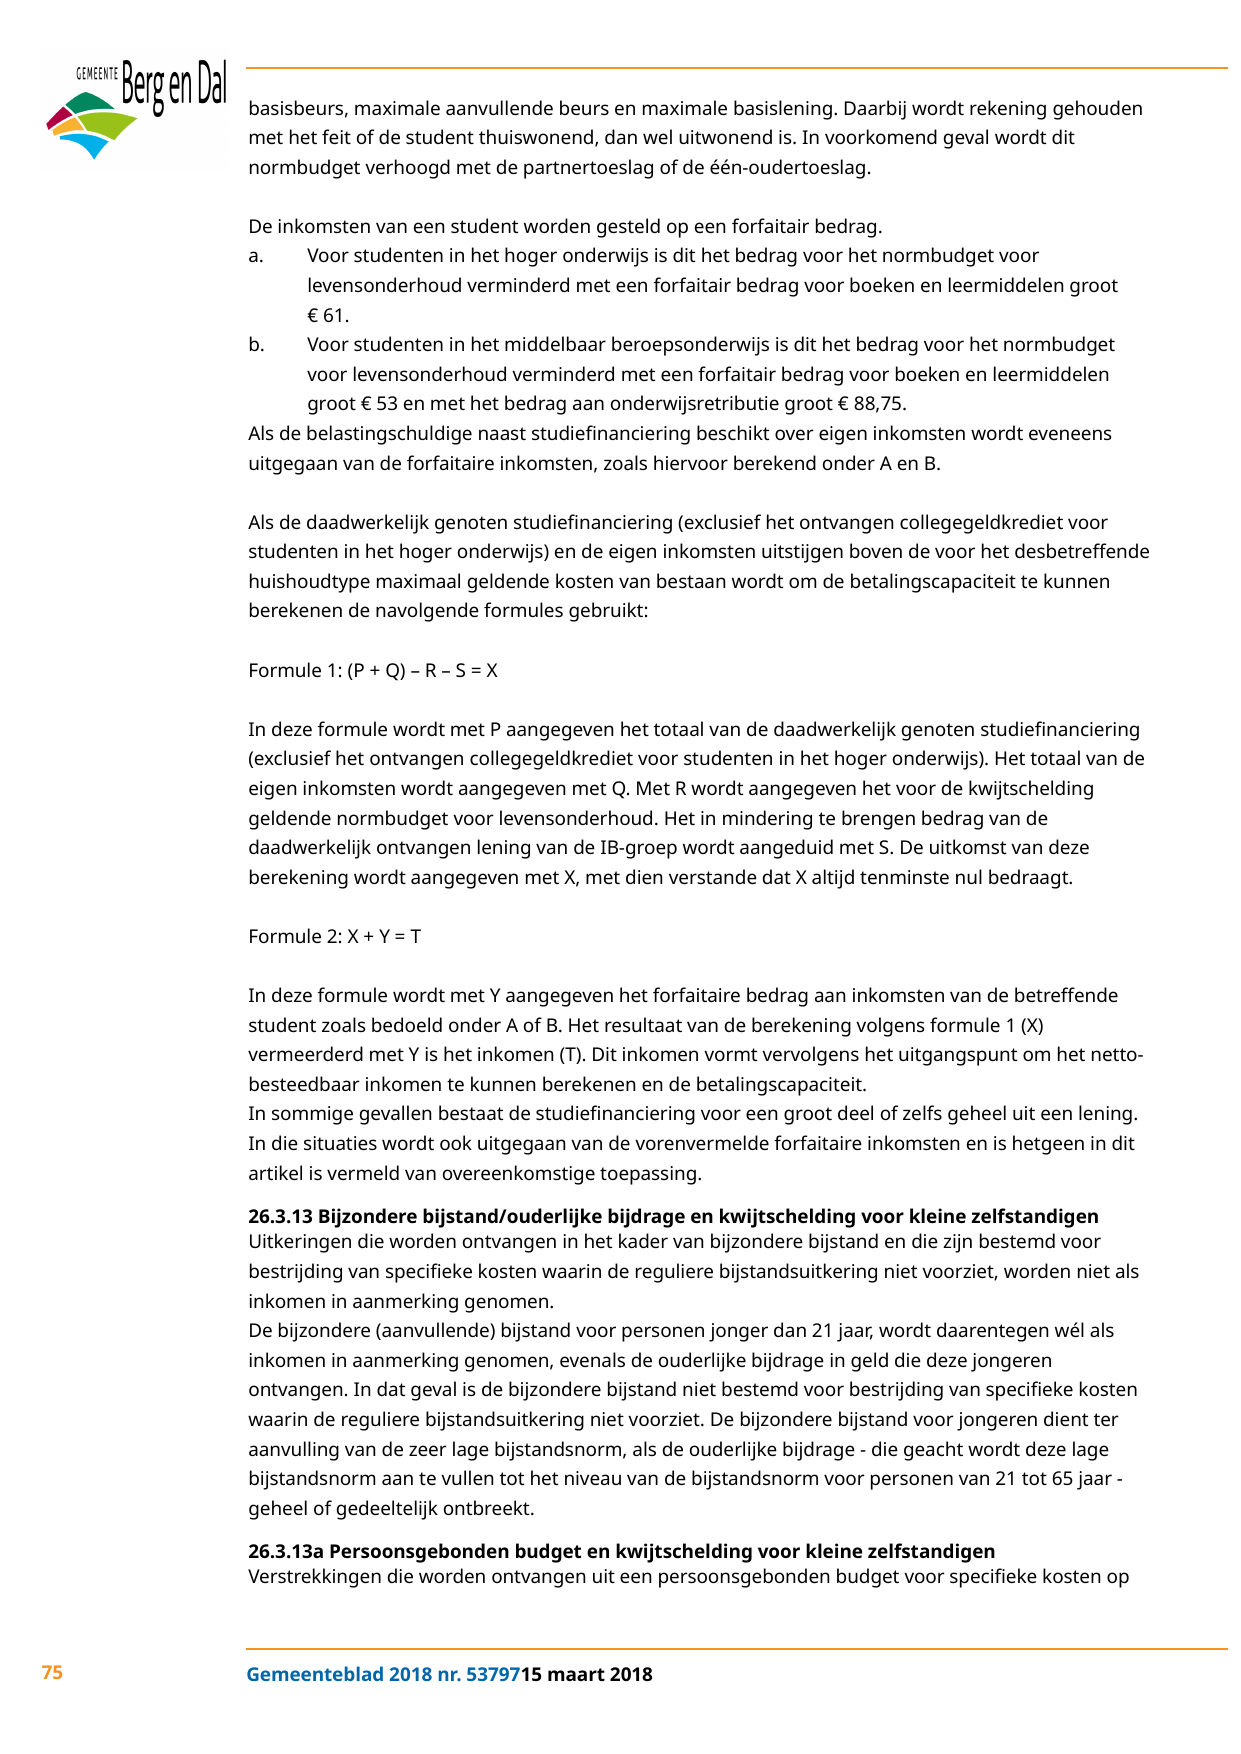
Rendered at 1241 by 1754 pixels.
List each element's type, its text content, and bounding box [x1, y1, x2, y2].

text 26.3.13a Persoonsgebonden budget en kwijtschelding voor kleine zelfstandigen [248, 1538, 1152, 1564]
text De inkomsten van een student worden gesteld op een forfaitair bedrag. [248, 213, 1152, 239]
text In deze formule wordt met P aangegeven het totaal van de daadwerkelijk genoten studiefinanciering (exclusief het ontvangen collegegeldkrediet voor studenten in het hoger onderwijs). Het totaal van de eigen inkomsten wordt aangegeven met Q. Met R wordt aangegeven het voor de kwijtschelding geldende normbudget voor levensonderhoud. Het in mindering te brengen bedrag van de daadwerkelijk ontvangen lening van de IB-groep wordt aangeduid met S. De uitkomst van deze berekening wordt aangegeven met X, met dien verstande dat X altijd tenminste nul bedraagt. [248, 716, 1152, 890]
text In sommige gevallen bestaat de studiefinanciering voor een groot deel of zelfs geheel uit een lening. In die situaties wordt ook uitgegaan van de vorenvermelde forfaitaire inkomsten en is hetgeen in dit artikel is vermeld van overeenkomstige toepassing. [248, 1101, 1152, 1186]
text basisbeurs, maximale aanvullende beurs en maximale basislening. Daarbij wordt rekening gehouden met het feit of de student thuiswonend, dan wel uitwonend is. In voorkomend geval wordt dit normbudget verhoogd met de partnertoeslag of de één-oudertoeslag. [248, 95, 1152, 180]
picture [41, 47, 231, 172]
text Als de belastingschuldige naast studiefinanciering beschikt over eigen inkomsten wordt eveneens uitgegaan van de forfaitaire inkomsten, zoals hiervoor berekend onder A en B. [248, 420, 1152, 476]
text Verstrekkingen die worden ontvangen uit een persoonsgebonden budget voor specifieke kosten op [248, 1564, 1152, 1589]
text 26.3.13 Bijzondere bijstand/ouderlijke bijdrage en kwijtschelding voor kleine zelfstandigen [248, 1203, 1152, 1229]
text Als de daadwerkelijk genoten studiefinanciering (exclusief het ontvangen collegegeldkrediet voor studenten in het hoger onderwijs) en de eigen inkomsten uitstijgen boven de voor het desbetreffende huishoudtype maximaal geldende kosten van bestaan wordt om de betalingscapaciteit te kunnen berekenen de navolgende formules gebruikt: [248, 509, 1152, 623]
list Voor studenten in het hoger onderwijs is dit het bedrag voor het normbudget voor levensonderhoud verminderd met een forfaitair bedrag voor boeken en leermiddelen groot € 61. [248, 243, 1152, 328]
text In deze formule wordt met Y aangegeven het forfaitaire bedrag aan inkomsten van de betreffende student zoals bedoeld onder A of B. Het resultaat van de berekening volgens formule 1 (X) vermeerderd met Y is het inkomen (T). Dit inkomen vormt vervolgens het uitgangspunt om het netto-besteedbaar inkomen te kunnen berekenen en de betalingscapaciteit. [248, 982, 1152, 1097]
text Formule 2: X + Y = T [248, 923, 1152, 949]
text Formule 1: (P + Q) – R – S = X [248, 657, 1152, 683]
text Uitkeringen die worden ontvangen in het kader van bijzondere bijstand en die zijn bestemd voor bestrijding van specifieke kosten waarin de reguliere bijstandsuitkering niet voorziet, worden niet als inkomen in aanmerking genomen. [248, 1229, 1152, 1313]
list Voor studenten in het middelbaar beroepsonderwijs is dit het bedrag voor het normbudget voor levensonderhoud verminderd met een forfaitair bedrag voor boeken en leermiddelen groot € 53 en met het bedrag aan onderwijsretributie groot € 88,75. [248, 331, 1152, 416]
text De bijzondere (aanvullende) bijstand voor personen jonger dan 21 jaar, wordt daarentegen wél als inkomen in aanmerking genomen, evenals de ouderlijke bijdrage in geld die deze jongeren ontvangen. In dat geval is de bijzondere bijstand niet bestemd voor bestrijding van specifieke kosten waarin de reguliere bijstandsuitkering niet voorziet. De bijzondere bijstand voor jongeren dient ter aanvulling van de zeer lage bijstandsnorm, als de ouderlijke bijdrage - die geacht wordt deze lage bijstandsnorm aan te vullen tot het niveau van de bijstandsnorm voor personen van 21 tot 65 jaar - geheel of gedeeltelijk ontbreekt. [248, 1317, 1152, 1521]
